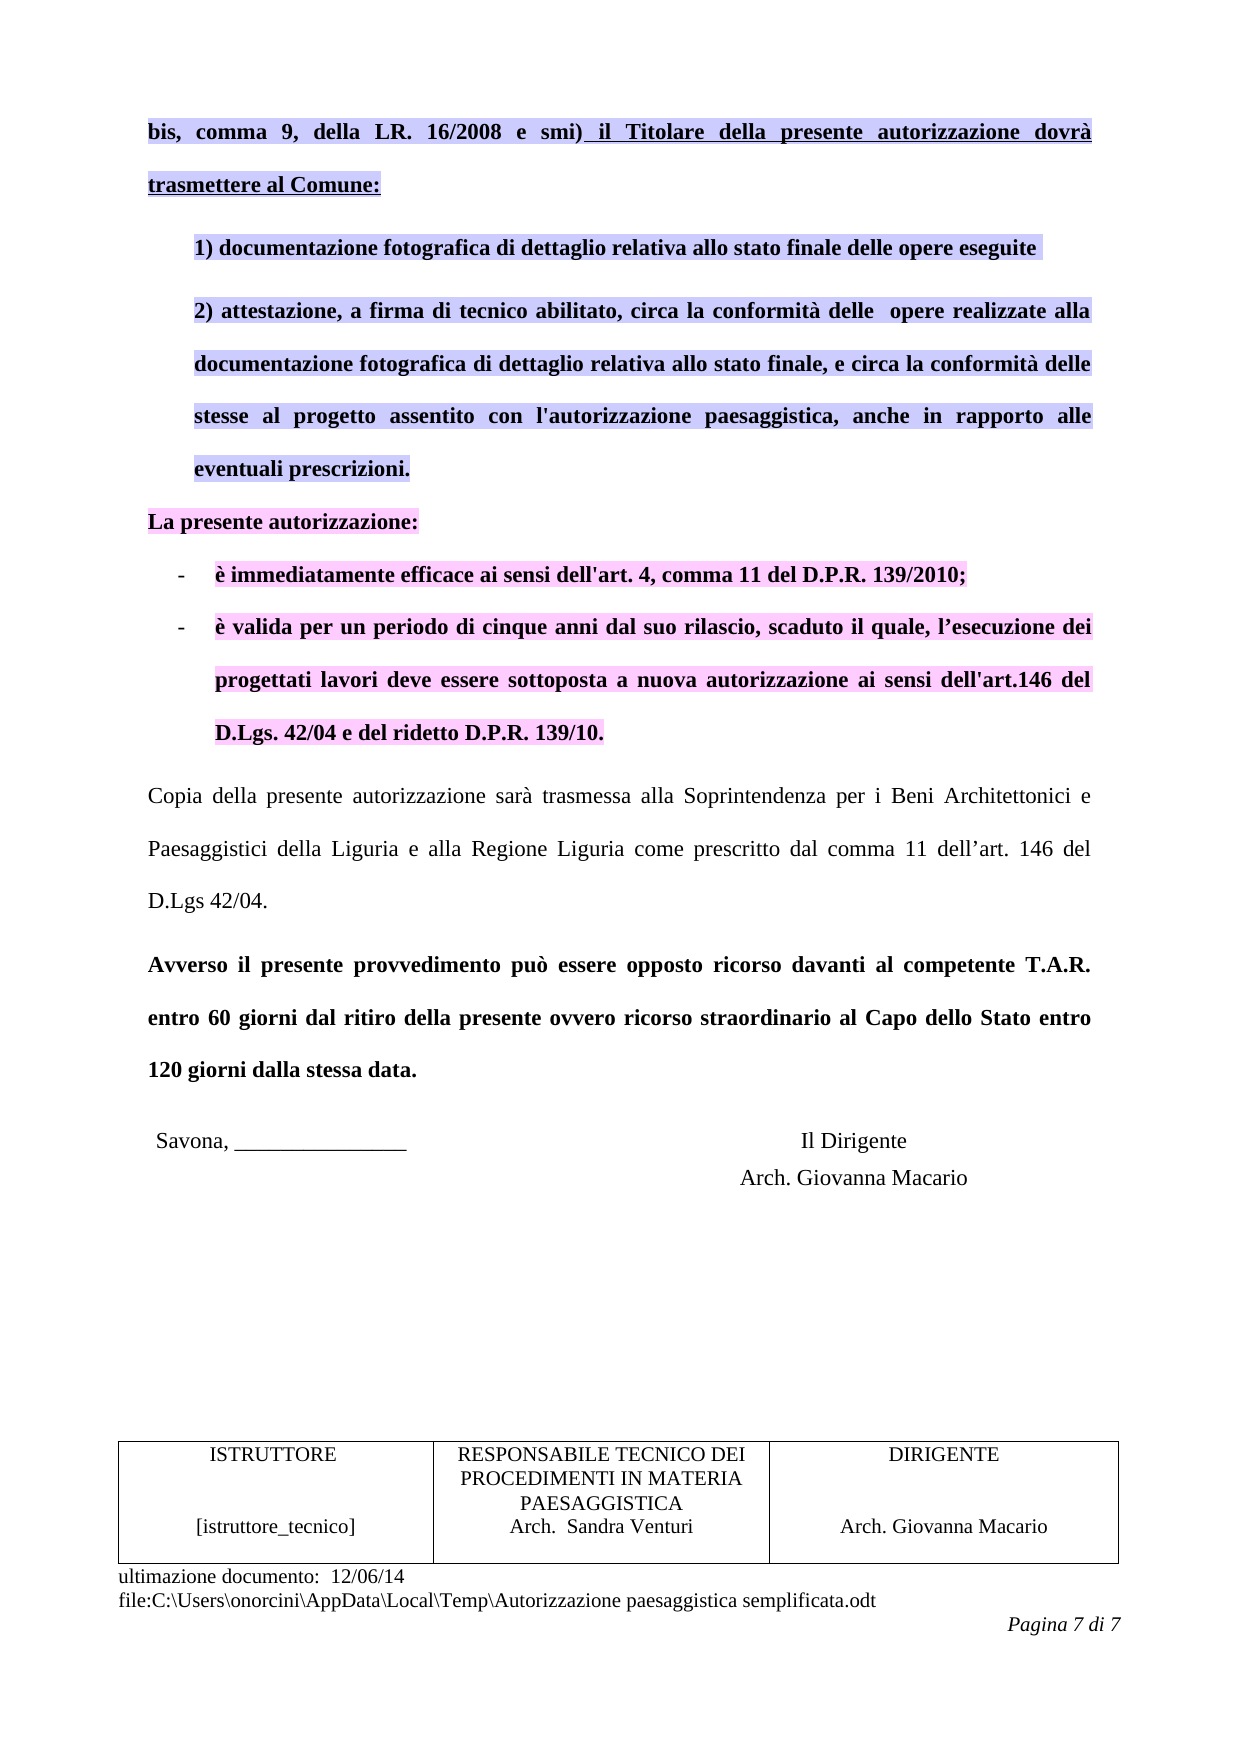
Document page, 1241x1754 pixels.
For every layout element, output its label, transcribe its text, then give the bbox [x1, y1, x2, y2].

list è valida per un periodo di cinque anni dal suo rilascio, scaduto il quale, l’esecuzione dei progettati lavori deve essere sottoposta a nuova autorizzazione ai sensi dell'art.146 del D.Lgs. 42/04 e del ridetto D.P.R. 139/10. [177, 613, 1093, 745]
text bis, comma 9, della LR. 16/2008 e smi) il Titolare della presente autorizzazione dovrà trasmettere al Comune: [148, 118, 1092, 197]
list 1) documentazione fotografica di dettaglio relativa allo stato finale delle opere eseguite [194, 234, 1092, 260]
text Copia della presente autorizzazione sarà trasmessa alla Soprintendenza per i Beni Architettonici e Paesaggistici della Liguria e alla Regione Liguria come prescritto dal comma 11 dell’art. 146 del D.Lgs 42/04. [148, 782, 1092, 914]
table_header Savona, _______________ [118, 1109, 644, 1211]
list è immediatamente efficace ai sensi dell'art. 4, comma 11 del D.P.R. 139/2010; [177, 561, 1093, 587]
list 2) attestazione, a firma di tecnico abilitato, circa la conformità delle opere realizzate alla documentazione fotografica di dettaglio relativa allo stato finale, e circa la conformità delle stesse al progetto assentito con l'autorizzazione paesaggistica, anche in rapporto alle eventuali prescrizioni. [194, 297, 1092, 482]
text Avverso il presente provvedimento può essere opposto ricorso davanti al competente T.A.R. entro 60 giorni dal ritiro della presente ovvero ricorso straordinario al Capo dello Stato entro 120 giorni dalla stessa data. [148, 951, 1092, 1083]
text La presente autorizzazione: [148, 508, 1093, 534]
table_header Il Dirigente Arch. Giovanna Macario [645, 1109, 1063, 1211]
